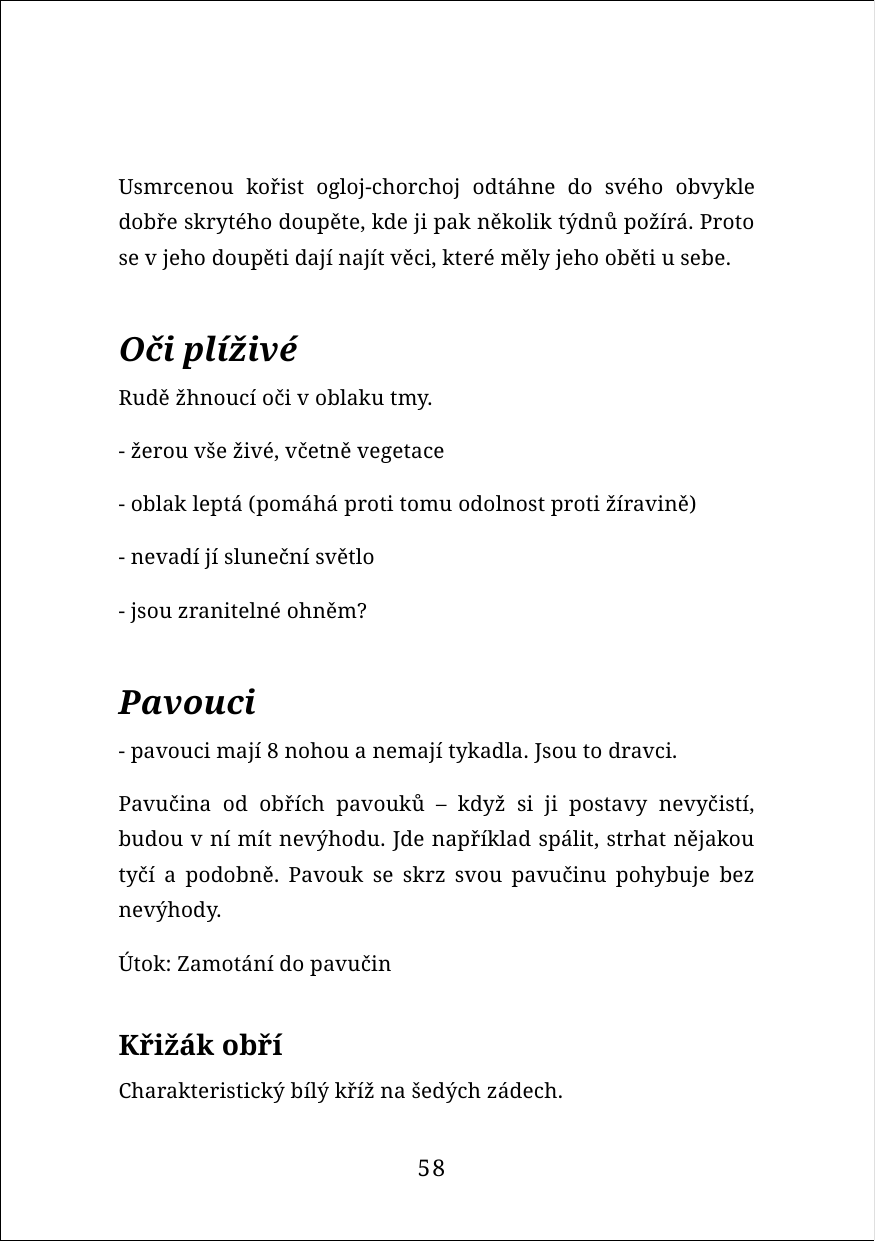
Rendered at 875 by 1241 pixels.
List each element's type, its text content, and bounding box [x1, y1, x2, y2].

text Útok: Zamotání do pavučin [118, 949, 756, 977]
text - pavouci mají 8 nohou a nemají tykadla. Jsou to dravci. [118, 736, 756, 764]
subtitle Křižák obří [118, 1026, 756, 1064]
text - oblak leptá (pomáhá proti tomu odolnost proti žíravině) [118, 489, 756, 518]
subtitle Oči plíživé [118, 326, 756, 371]
text Charakteristický bílý kříž na šedých zádech. [118, 1076, 756, 1104]
subtitle Pavouci [118, 678, 756, 724]
text - nevadí jí sluneční světlo [118, 542, 756, 571]
text - žerou vše živé, včetně vegetace [118, 436, 756, 464]
text Usmrcenou kořist ogloj-chorchoj odtáhne do svého obvykle dobře skrytého doupěte, kde ji pak několik týdnů požírá. Proto se v jeho doupěti dají najít věci, které měly jeho oběti u sebe. [118, 172, 756, 271]
text Pavučina od obřích pavouků – když si ji postavy nevyčistí, budou v ní mít nevýhodu. Jde například spálit, strhat nějakou tyčí a podobně. Pavouk se skrz svou pavučinu pohybuje bez nevýhody. [118, 789, 756, 924]
text - jsou zranitelné ohněm? [118, 596, 756, 624]
text Rudě žhnoucí oči v oblaku tmy. [118, 383, 756, 411]
